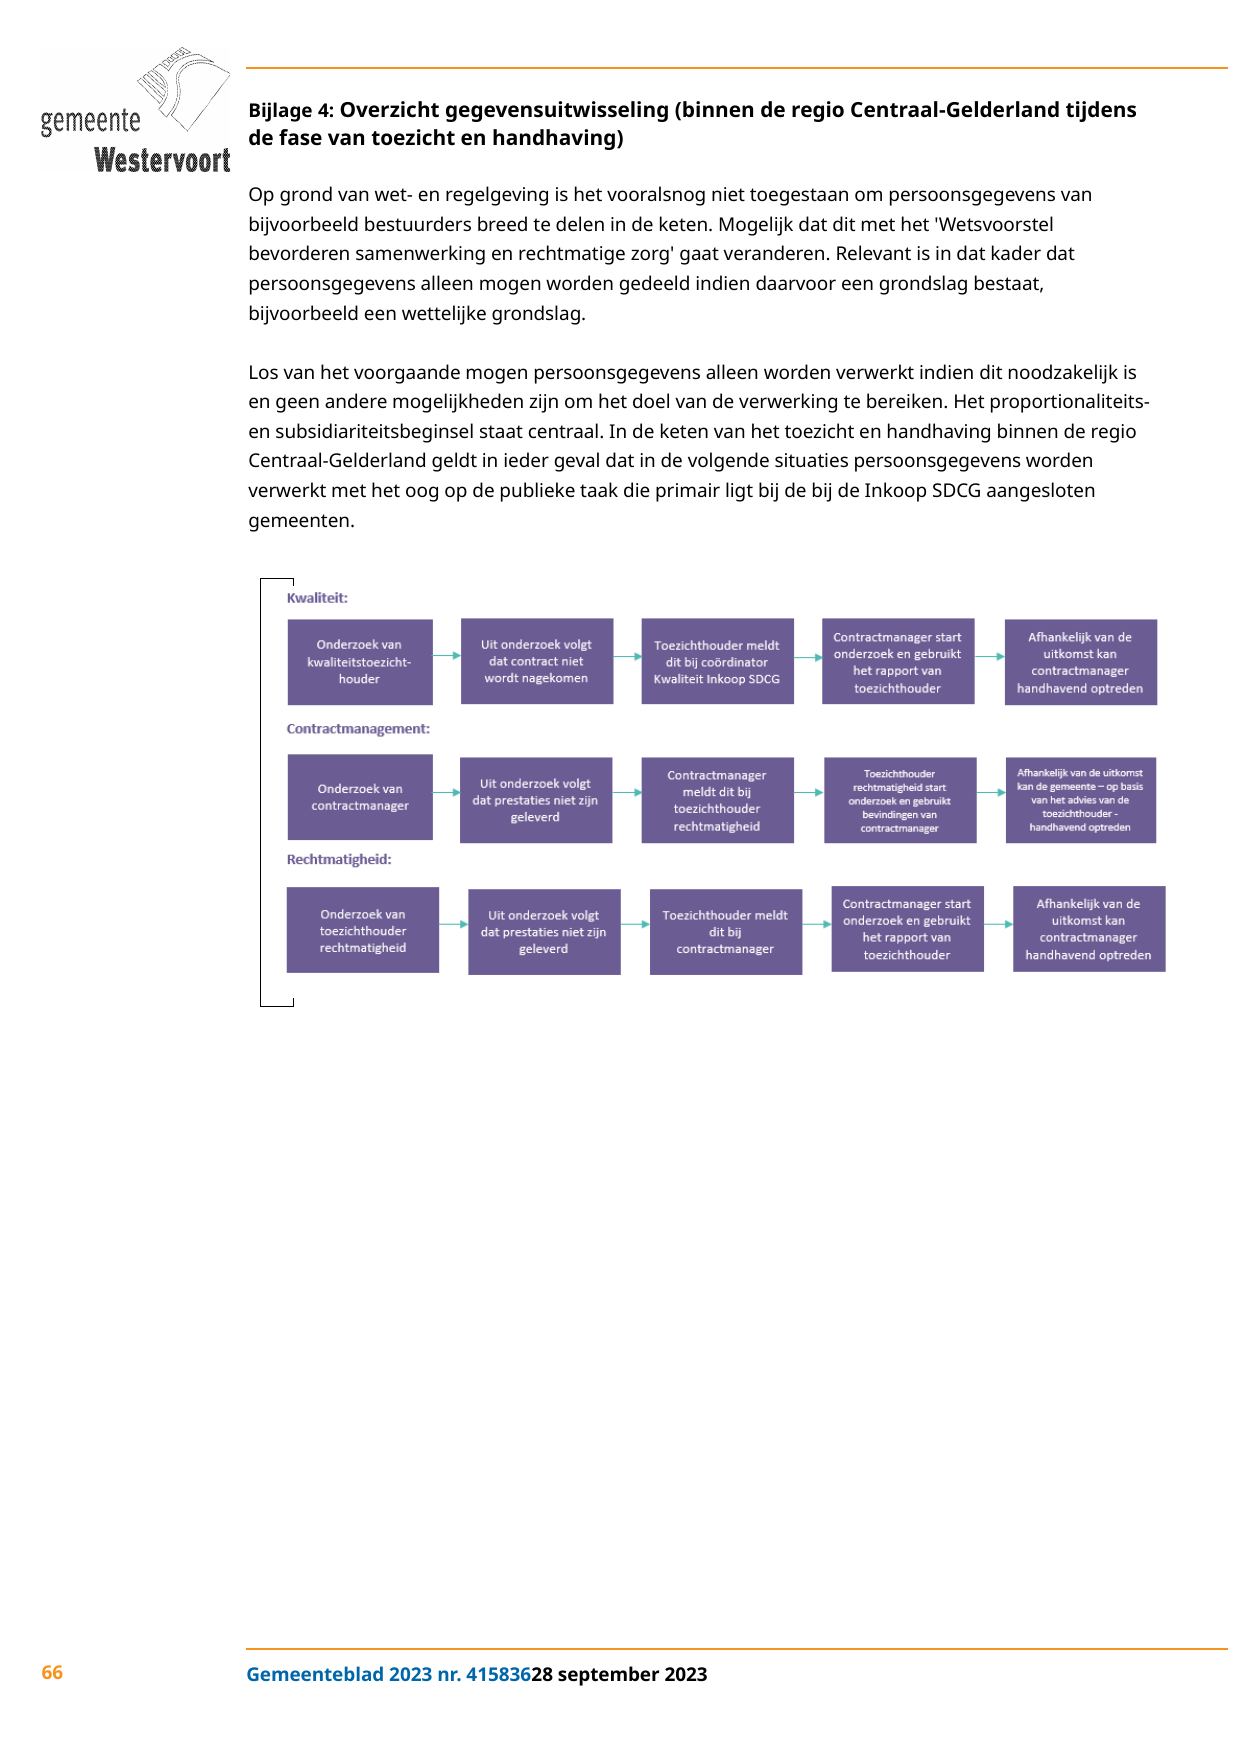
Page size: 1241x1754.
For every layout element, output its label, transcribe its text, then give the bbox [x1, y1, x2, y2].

text Op grond van wet- en regelgeving is het vooralsnog niet toegestaan om persoonsgegevens van bijvoorbeeld bestuurders breed te delen in de keten. Mogelijk dat dit met het 'Wetsvoorstel bevorderen samenwerking en rechtmatige zorg' gaat veranderen. Relevant is in dat kader dat persoonsgegevens alleen mogen worden gedeeld indien daarvoor een grondslag bestaat, bijvoorbeeld een wettelijke grondslag. [248, 181, 1152, 325]
text Bijlage 4: Overzicht gegevensuitwisseling (binnen de regio Centraal-Gelderland tijdens de fase van toezicht en handhaving) [248, 95, 1152, 152]
picture [41, 47, 231, 172]
picture [268, 586, 1173, 998]
text Los van het voorgaande mogen persoonsgegevens alleen worden verwerkt indien dit noodzakelijk is en geen andere mogelijkheden zijn om het doel van de verwerking te bereiken. Het proportionaliteits- en subsidiariteitsbeginsel staat centraal. In de keten van het toezicht en handhaving binnen de regio Centraal-Gelderland geldt in ieder geval dat in de volgende situaties persoonsgegevens worden verwerkt met het oog op de publieke taak die primair ligt bij de bij de Inkoop SDCG aangesloten gemeenten. [248, 359, 1152, 532]
